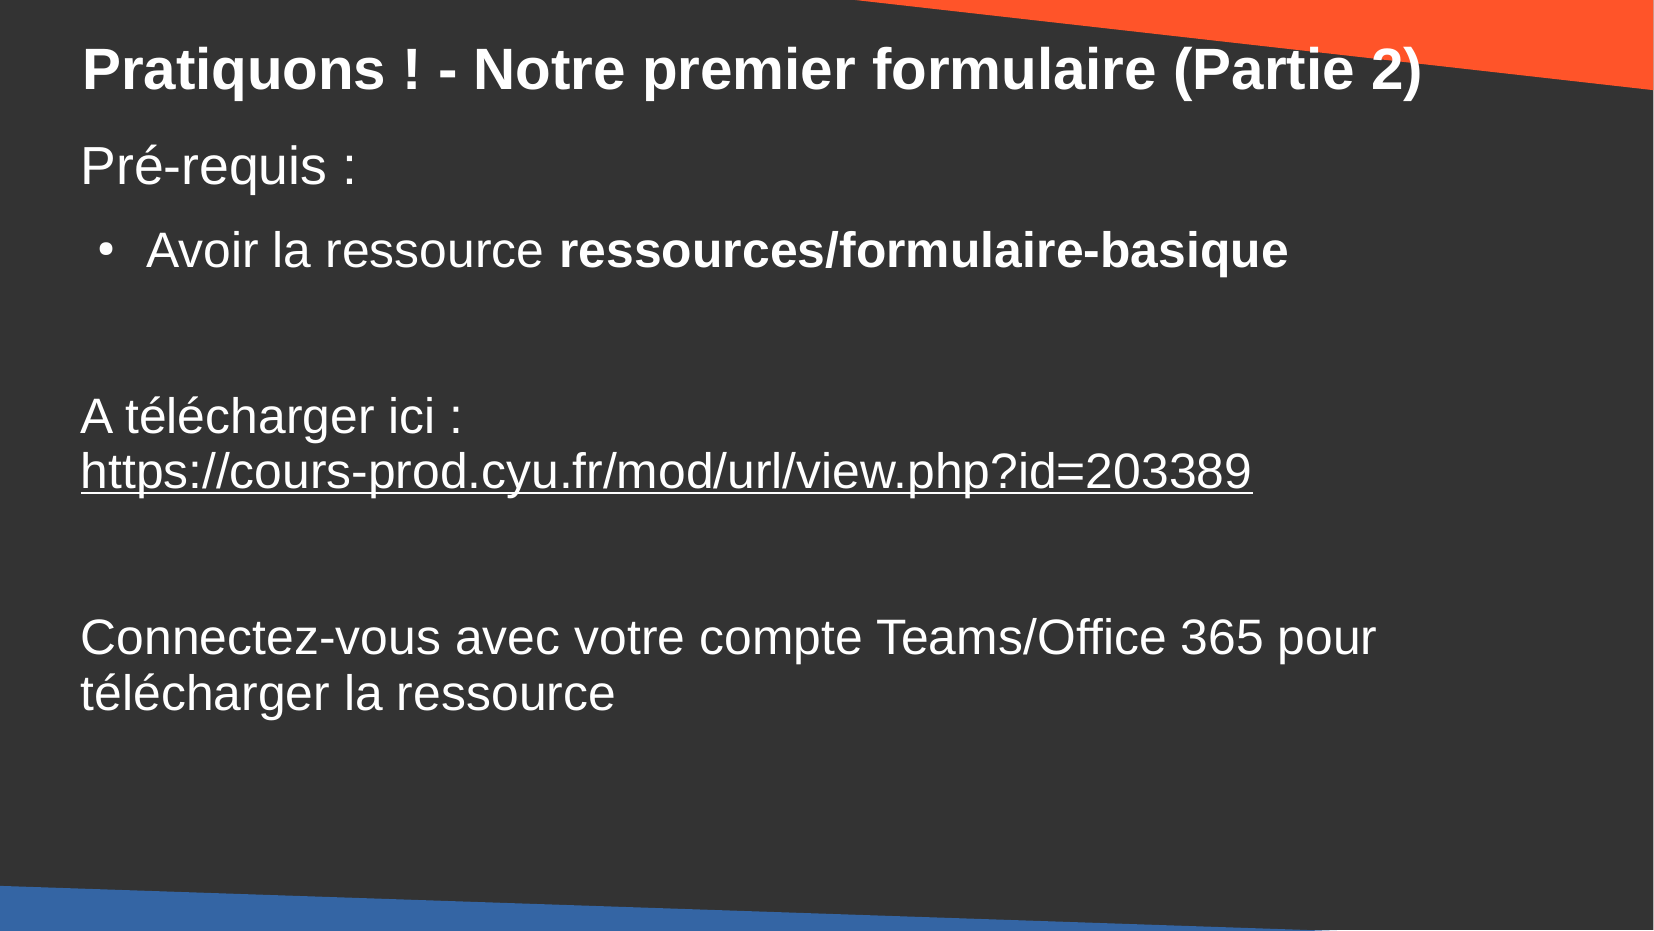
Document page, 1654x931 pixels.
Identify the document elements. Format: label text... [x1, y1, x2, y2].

list Pré-requis : Avoir la ressource ressources/formulaire-basique A télécharger ici :https://cours-prod.cyu.fr/mod/url/view.php?id=203389 Connectez-vous avec votre compte Teams/Office 365 pour télécharger la ressource [80, 135, 1620, 721]
text_box [0, 885, 1337, 931]
text_box [855, 0, 1654, 91]
title Pratiquons ! - Notre premier formulaire (Partie 2) [82, 37, 1571, 114]
